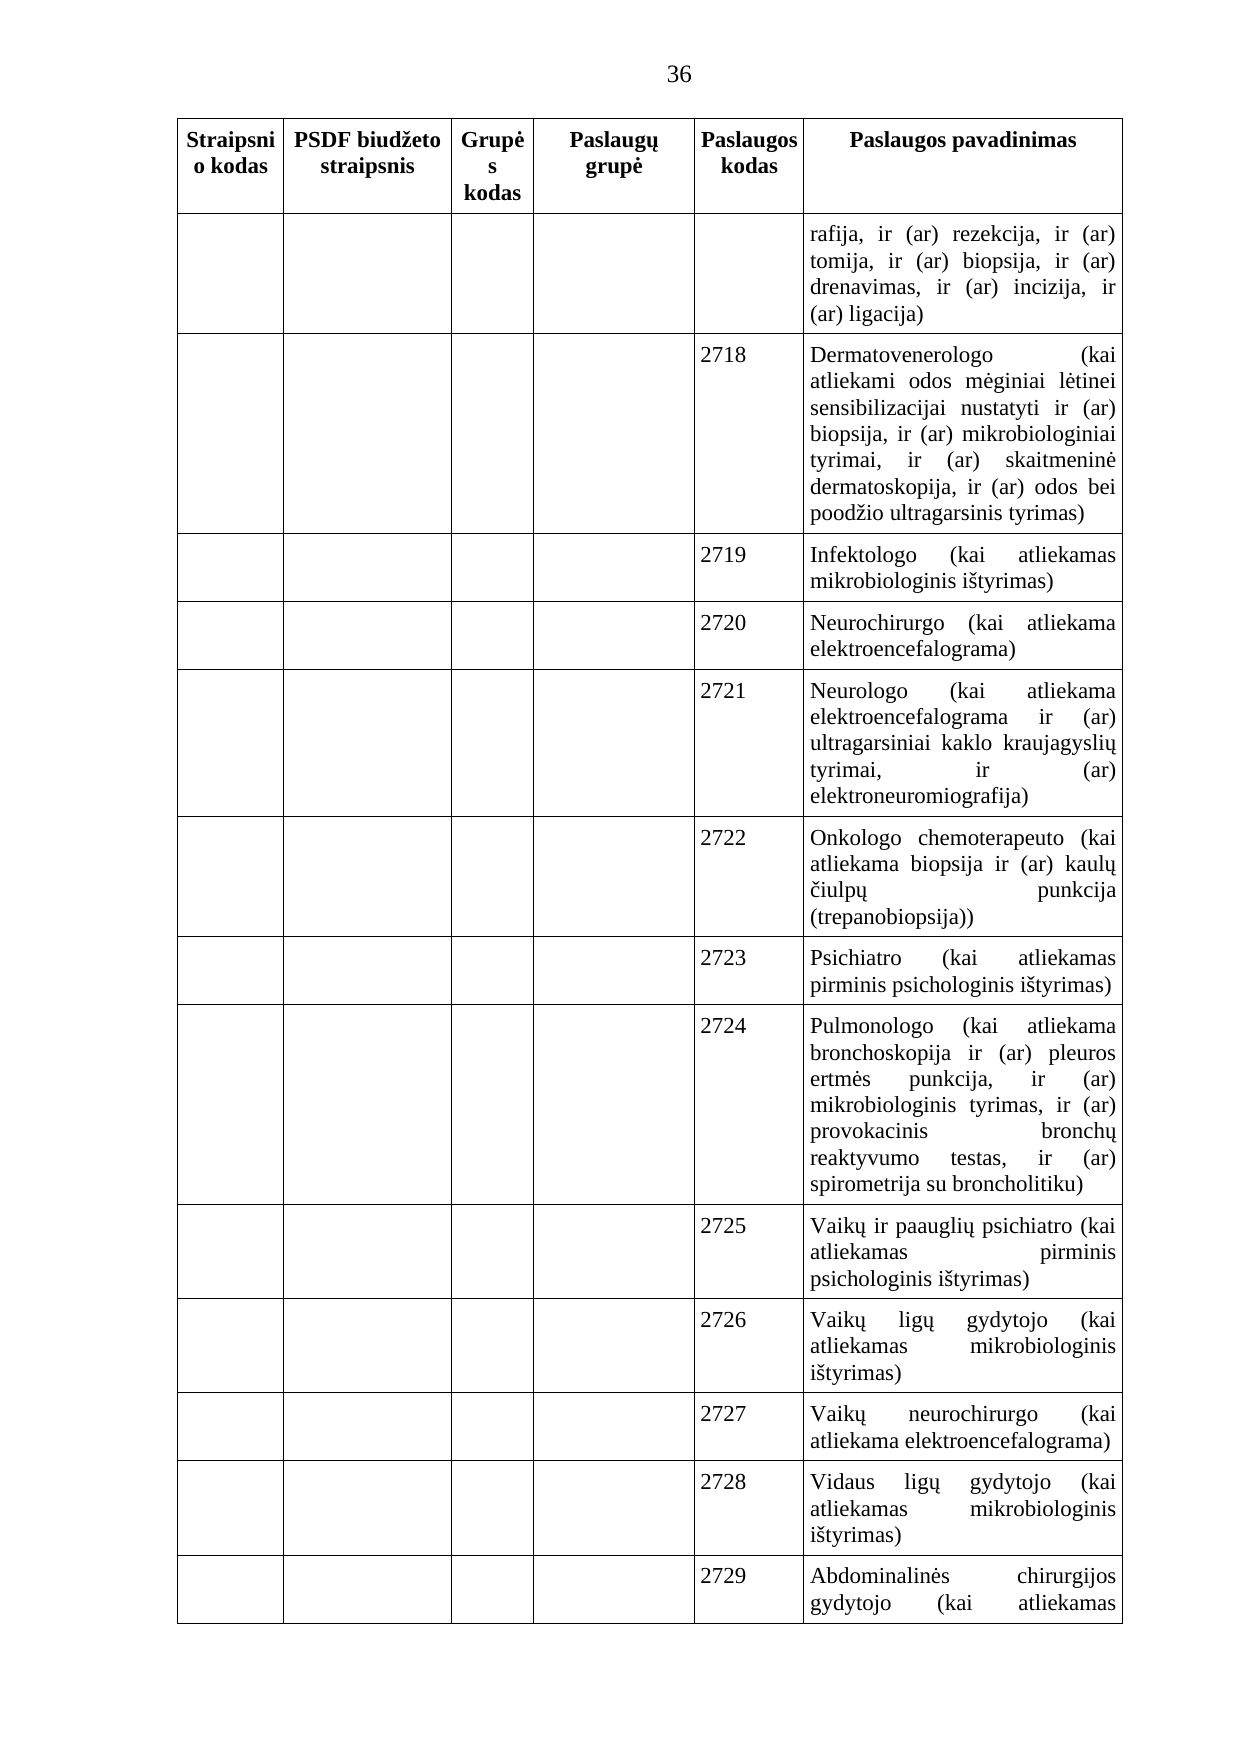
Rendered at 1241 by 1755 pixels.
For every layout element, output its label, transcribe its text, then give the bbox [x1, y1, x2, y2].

table_cell [178, 1393, 283, 1460]
table_cell [178, 334, 283, 533]
table_cell [284, 1461, 451, 1554]
table_cell 2729 [695, 1556, 803, 1622]
table_cell 2722 [695, 817, 803, 936]
table_cell [284, 1393, 451, 1460]
table_cell [452, 214, 533, 333]
table_cell [534, 214, 694, 333]
table_cell [178, 1461, 283, 1554]
table_cell Vaikų ir paauglių psichiatro (kai atliekamas pirminis psichologinis ištyrimas) [804, 1205, 1122, 1298]
table_cell [534, 602, 694, 668]
table_header Grupės kodas [452, 119, 533, 212]
table_cell [284, 1205, 451, 1298]
table_cell [178, 1005, 283, 1204]
table_cell 2721 [695, 670, 803, 816]
table_cell 2728 [695, 1461, 803, 1554]
table_cell [178, 1205, 283, 1298]
table_cell [178, 1299, 283, 1392]
table_cell 2719 [695, 534, 803, 601]
table_header Paslaugų grupė [534, 119, 694, 212]
table_cell [284, 602, 451, 668]
table_cell [452, 1556, 533, 1622]
table_cell [534, 1556, 694, 1622]
table_cell 2727 [695, 1393, 803, 1460]
table_cell [452, 1299, 533, 1392]
table_cell [178, 817, 283, 936]
table_header Straipsnio kodas [178, 119, 283, 212]
table_cell [452, 937, 533, 1004]
table_cell [534, 534, 694, 601]
table_cell [534, 937, 694, 1004]
table_cell [452, 1461, 533, 1554]
table_cell [452, 602, 533, 668]
table_header Paslaugos kodas [695, 119, 803, 212]
table_cell [452, 1005, 533, 1204]
table_cell [452, 1393, 533, 1460]
table_cell [284, 670, 451, 816]
table_cell [284, 817, 451, 936]
table_cell [534, 334, 694, 533]
table_cell Pulmonologo (kai atliekama bronchoskopija ir (ar) pleuros ertmės punkcija, ir (ar) mikrobiologinis tyrimas, ir (ar) provokacinis bronchų reaktyvumo testas, ir (ar) spirometrija su broncholitiku) [804, 1005, 1122, 1204]
table_cell Onkologo chemoterapeuto (kai atliekama biopsija ir (ar) kaulų čiulpų punkcija (trepanobiopsija)) [804, 817, 1122, 936]
table_cell Vaikų ligų gydytojo (kai atliekamas mikrobiologinis ištyrimas) [804, 1299, 1122, 1392]
table_cell [534, 1461, 694, 1554]
table_cell [452, 1205, 533, 1298]
table_cell [284, 1556, 451, 1622]
table_cell [534, 1299, 694, 1392]
table_header Paslaugos pavadinimas [804, 119, 1122, 212]
table_cell [452, 334, 533, 533]
table_cell [178, 602, 283, 668]
table_cell [178, 670, 283, 816]
table_cell Neurologo (kai atliekama elektroencefalograma ir (ar) ultragarsiniai kaklo kraujagyslių tyrimai, ir (ar) elektroneuromiografija) [804, 670, 1122, 816]
table_cell Neurochirurgo (kai atliekama elektroencefalograma) [804, 602, 1122, 668]
table_cell [178, 937, 283, 1004]
table_cell Infektologo (kai atliekamas mikrobiologinis ištyrimas) [804, 534, 1122, 601]
table_cell [284, 1005, 451, 1204]
table_cell 2726 [695, 1299, 803, 1392]
table_cell [178, 1556, 283, 1622]
table_cell [284, 334, 451, 533]
table_cell rafija, ir (ar) rezekcija, ir (ar) tomija, ir (ar) biopsija, ir (ar) drenavimas, ir (ar) incizija, ir (ar) ligacija) [804, 214, 1122, 333]
table_cell Vaikų neurochirurgo (kai atliekama elektroencefalograma) [804, 1393, 1122, 1460]
table_cell [534, 670, 694, 816]
table_cell [284, 534, 451, 601]
table_header PSDF biudžeto straipsnis [284, 119, 451, 212]
table_cell [534, 1205, 694, 1298]
table_cell Dermatovenerologo (kai atliekami odos mėginiai lėtinei sensibilizacijai nustatyti ir (ar) biopsija, ir (ar) mikrobiologiniai tyrimai, ir (ar) skaitmeninė dermatoskopija, ir (ar) odos bei poodžio ultragarsinis tyrimas) [804, 334, 1122, 533]
table_cell Vidaus ligų gydytojo (kai atliekamas mikrobiologinis ištyrimas) [804, 1461, 1122, 1554]
table_cell [284, 214, 451, 333]
table_cell 2720 [695, 602, 803, 668]
table_cell Psichiatro (kai atliekamas pirminis psichologinis ištyrimas) [804, 937, 1122, 1004]
table_cell Abdominalinės chirurgijos gydytojo (kai atliekamas [804, 1556, 1122, 1622]
table_cell [452, 534, 533, 601]
table_cell [178, 214, 283, 333]
table_cell [452, 817, 533, 936]
table_cell 2718 [695, 334, 803, 533]
table_cell 2723 [695, 937, 803, 1004]
table_cell [178, 534, 283, 601]
table_cell [695, 214, 803, 333]
table_cell [452, 670, 533, 816]
table_cell [284, 937, 451, 1004]
table_cell [534, 1005, 694, 1204]
table_cell [534, 1393, 694, 1460]
table_cell 2724 [695, 1005, 803, 1204]
table_cell [534, 817, 694, 936]
table_cell [284, 1299, 451, 1392]
table_cell 2725 [695, 1205, 803, 1298]
